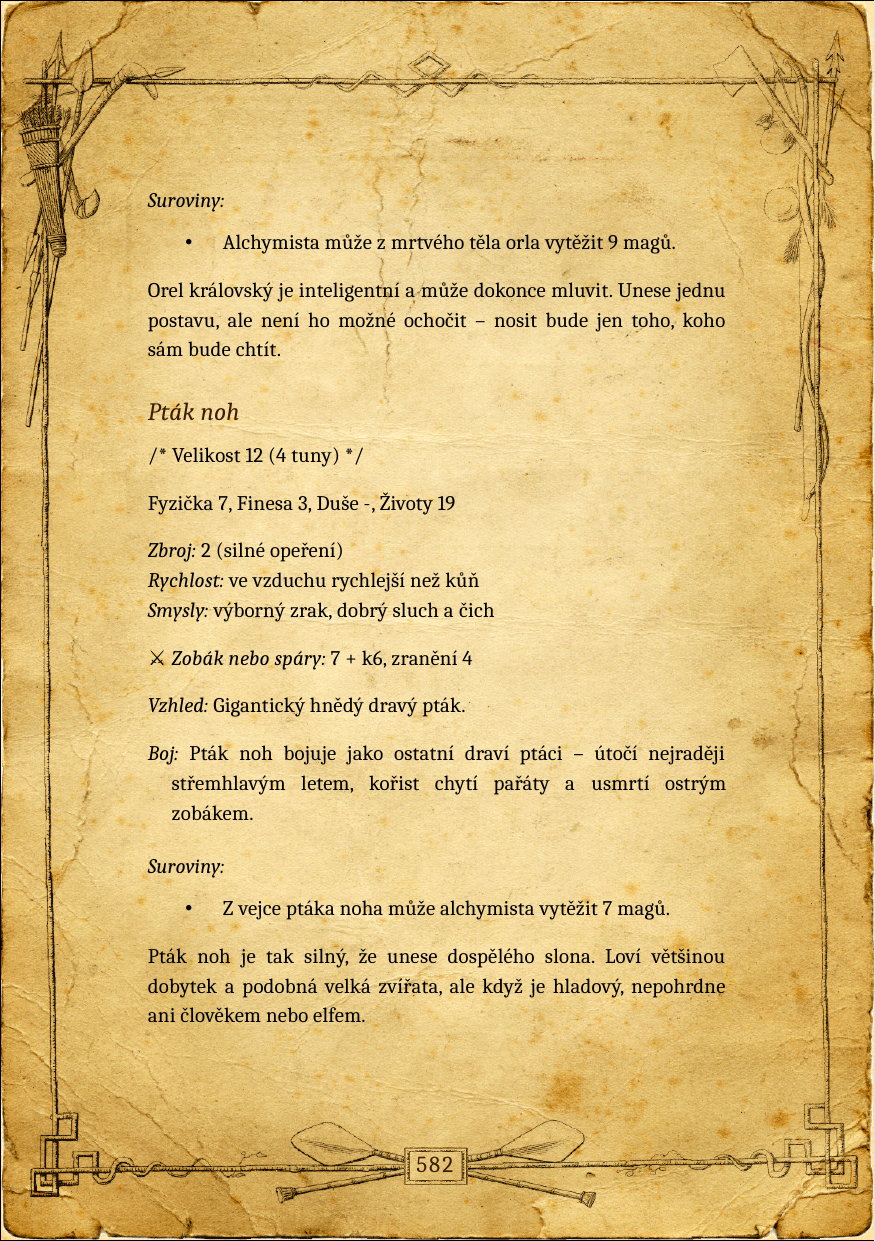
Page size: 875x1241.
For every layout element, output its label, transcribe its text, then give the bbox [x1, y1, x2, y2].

text Vzhled: Gigantický hnědý dravý pták. [148, 694, 726, 718]
subtitle Pták noh [148, 397, 726, 426]
text ⚔ Zobák nebo spáry: 7 + k6, zranění 4 [148, 647, 726, 671]
text Suroviny: [148, 189, 726, 213]
text Zbroj: 2 (silné opeření) [148, 539, 726, 563]
text Orel královský je inteligentní a⁠ může dokonce mluvit. Unese jednu postavu, ale není ho možné ochočit – nosit bude jen toho, koho sám bude chtít. [148, 278, 726, 362]
text Rychlost: ve vzduchu rychlejší než kůň [148, 569, 726, 593]
text Boj: Pták noh bojuje jako ostatní draví ptáci – útočí nejraději střemhlavým letem, kořist chytí pařáty a⁠ usmrtí ostrým zobákem. [148, 742, 726, 826]
text Fyzička 7, Finesa 3, Duše -, Životy 19 [148, 492, 726, 516]
list Alchymista může z⁠ mrtvého těla orla vytěžit 9 magů. [185, 231, 726, 255]
picture [1, 1, 874, 1240]
text Suroviny: [148, 855, 726, 879]
text /* Velikost 12 (4 tuny) */ [148, 444, 726, 468]
list Z⁠ vejce ptáka noha může alchymista vytěžit 7 magů. [185, 897, 726, 921]
text Pták noh je tak silný, že unese dospělého slona. Loví většinou dobytek a⁠ podobná velká zvířata, ale když je hladový, nepohrdne ani člověkem nebo elfem. [148, 944, 726, 1028]
text Smysly: výborný zrak, dobrý sluch a⁠ čich [148, 599, 726, 623]
